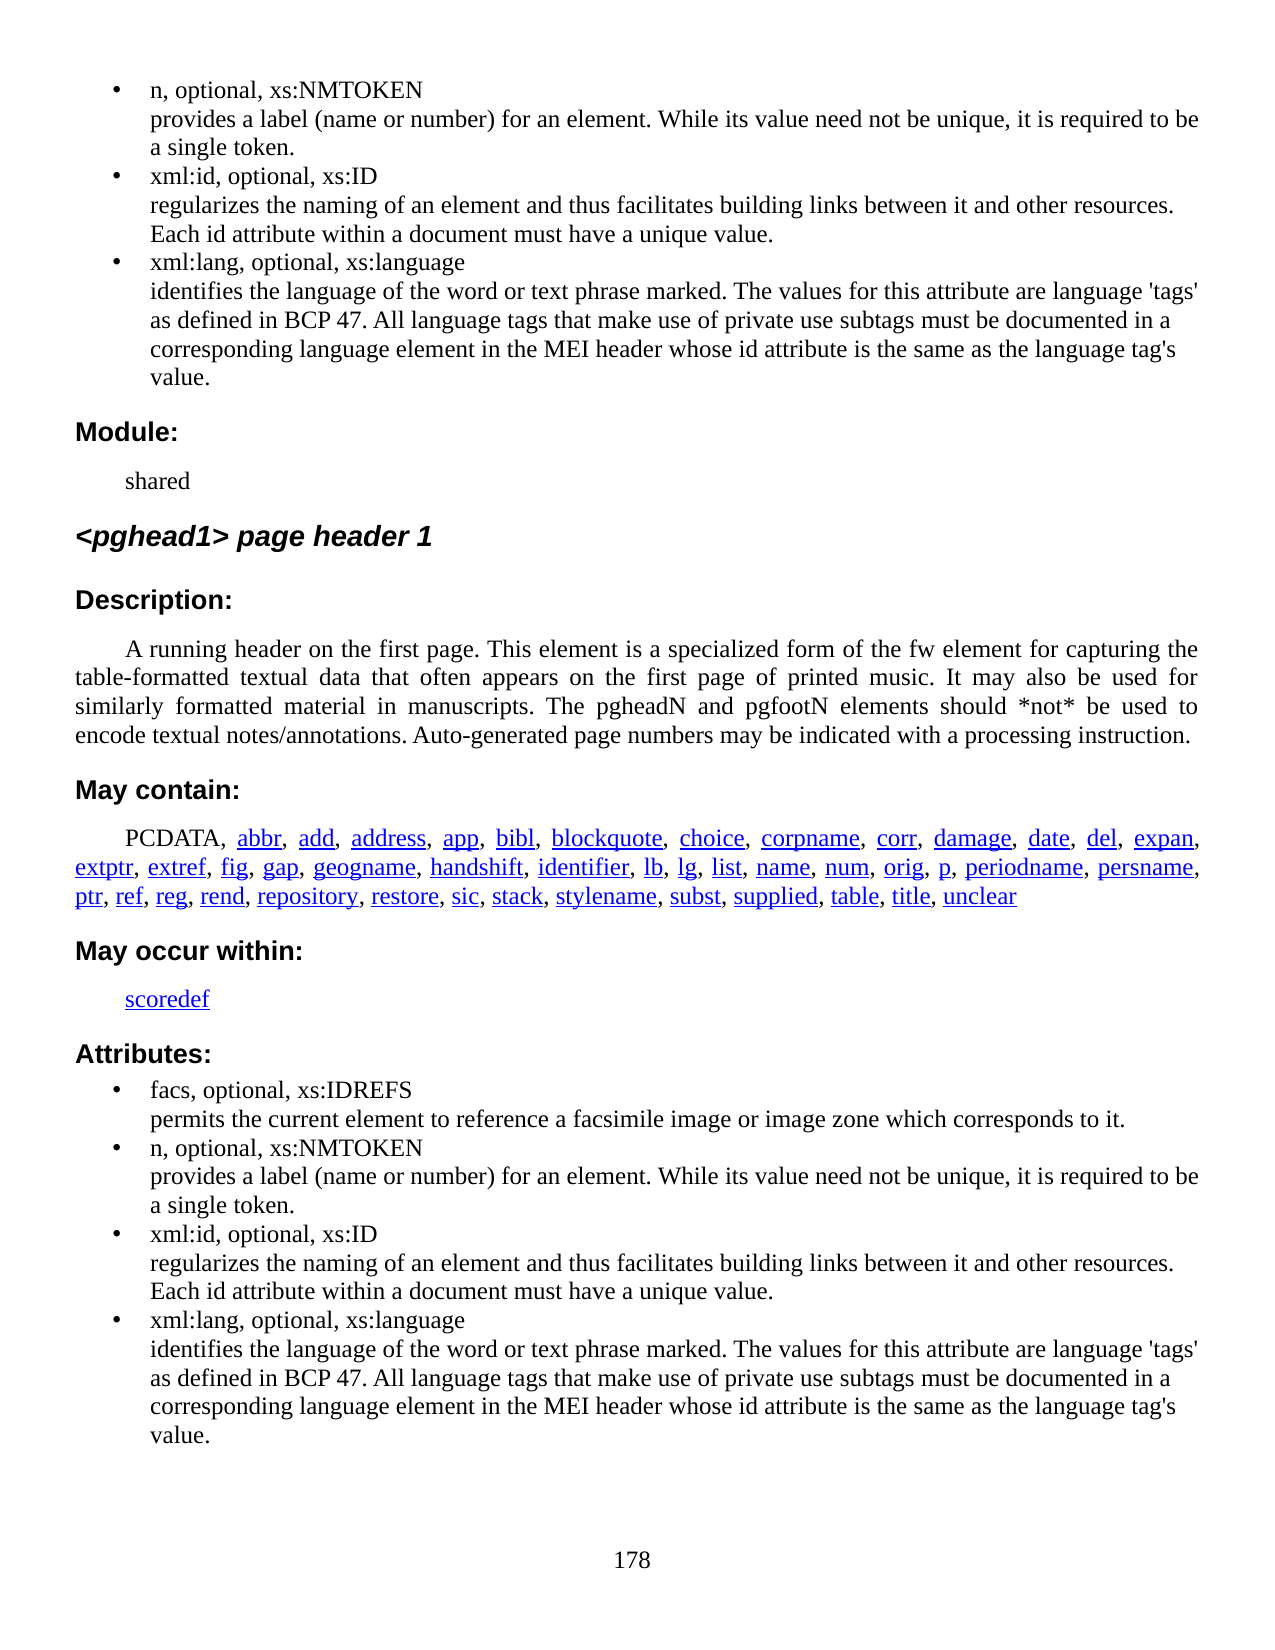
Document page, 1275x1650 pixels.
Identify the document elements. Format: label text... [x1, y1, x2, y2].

text PCDATA, abbr, add, address, app, bibl, blockquote, choice, corpname, corr, damage, date, del, expan, extptr, extref, fig, gap, geogname, handshift, identifier, lb, lg, list, name, num, orig, p, periodname, persname, ptr, ref, reg, rend, repository, restore, sic, stack, stylename, subst, supplied, table, title, unclear [75, 823, 1200, 909]
list xml:lang, optional, xs:language identifies the language of the word or text phrase marked. The values for this attribute are language 'tags' as defined in BCP 47. All language tags that make use of private use subtags must be documented in a corresponding language element in the MEI header whose id attribute is the same as the language tag's value. [112, 1305, 1200, 1449]
subtitle May contain: [75, 774, 1200, 805]
text A running header on the first page. This element is a specialized form of the fw element for capturing the table-formatted textual data that often appears on the first page of printed music. It may also be used for similarly formatted material in manuscripts. The pgheadN and pgfootN elements should *not* be used to encode textual notes/annotations. Auto-generated page numbers may be indicated with a processing instruction. [75, 634, 1200, 749]
list xml:id, optional, xs:ID regularizes the naming of an element and thus facilitates building links between it and other resources. Each id attribute within a document must have a unique value. [112, 161, 1200, 247]
subtitle May occur within: [75, 934, 1200, 966]
list n, optional, xs:NMTOKEN provides a label (name or number) for an element. While its value need not be unique, it is required to be a single token. [112, 1133, 1200, 1219]
subtitle Attributes: [75, 1038, 1200, 1069]
list n, optional, xs:NMTOKEN provides a label (name or number) for an element. While its value need not be unique, it is required to be a single token. [112, 75, 1200, 161]
list xml:id, optional, xs:ID regularizes the naming of an element and thus facilitates building links between it and other resources. Each id attribute within a document must have a unique value. [112, 1219, 1200, 1305]
list facs, optional, xs:IDREFS permits the current element to reference a facsimile image or image zone which corresponds to it. [112, 1075, 1200, 1133]
list xml:lang, optional, xs:language identifies the language of the word or text phrase marked. The values for this attribute are language 'tags' as defined in BCP 47. All language tags that make use of private use subtags must be documented in a corresponding language element in the MEI header whose id attribute is the same as the language tag's value. [112, 247, 1200, 391]
subtitle Module: [75, 416, 1200, 447]
text shared [75, 466, 1200, 494]
subtitle <pghead1> page header 1 [75, 519, 1200, 553]
subtitle Description: [75, 584, 1200, 616]
text scoredef [75, 984, 1200, 1013]
